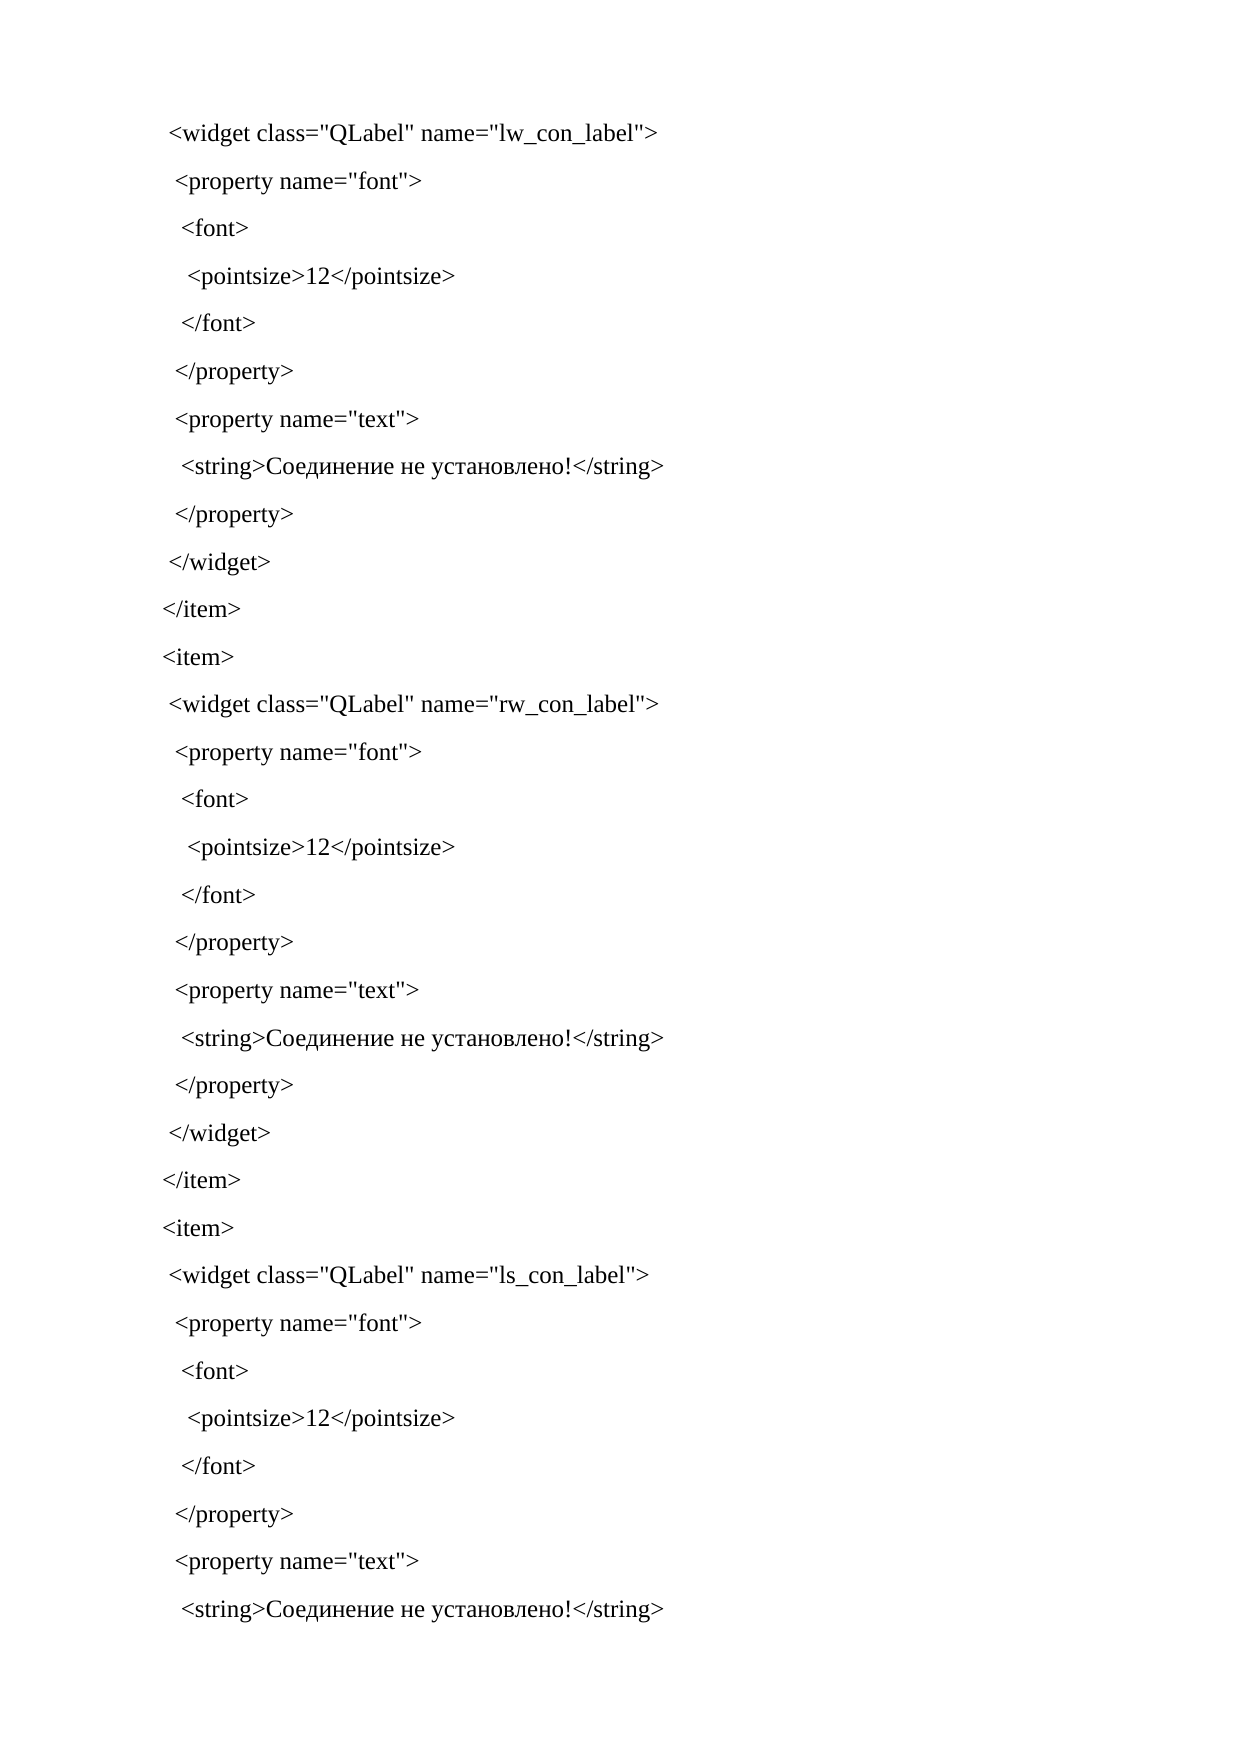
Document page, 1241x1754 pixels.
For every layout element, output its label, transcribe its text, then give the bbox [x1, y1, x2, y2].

text <widget class="QLabel" name="ls_con_label"> [118, 1261, 1122, 1289]
text </font> [118, 308, 1122, 337]
text <property name="font"> [118, 1308, 1122, 1337]
text <property name="text"> [118, 1546, 1122, 1575]
text </item> [118, 1165, 1122, 1194]
text </font> [118, 1451, 1122, 1480]
text </property> [118, 499, 1122, 528]
text <pointsize>12</pointsize> [118, 832, 1122, 861]
text </property> [118, 356, 1122, 385]
text </property> [118, 927, 1122, 956]
text <property name="text"> [118, 404, 1122, 432]
text <string>Соединение не установлено!</string> [118, 451, 1122, 480]
text <font> [118, 784, 1122, 813]
text <item> [118, 1213, 1122, 1242]
text </font> [118, 880, 1122, 908]
text <string>Соединение не установлено!</string> [118, 1594, 1122, 1623]
text <property name="font"> [118, 166, 1122, 194]
text <widget class="QLabel" name="rw_con_label"> [118, 689, 1122, 718]
text </widget> [118, 1118, 1122, 1147]
text <widget class="QLabel" name="lw_con_label"> [118, 118, 1122, 147]
text <item> [118, 642, 1122, 671]
text <property name="text"> [118, 975, 1122, 1004]
text <pointsize>12</pointsize> [118, 261, 1122, 290]
text <font> [118, 1356, 1122, 1384]
text </property> [118, 1499, 1122, 1527]
text </property> [118, 1070, 1122, 1099]
text <font> [118, 213, 1122, 242]
text <property name="font"> [118, 737, 1122, 766]
text </item> [118, 594, 1122, 623]
text <pointsize>12</pointsize> [118, 1403, 1122, 1432]
text </widget> [118, 547, 1122, 575]
text <string>Соединение не установлено!</string> [118, 1023, 1122, 1051]
